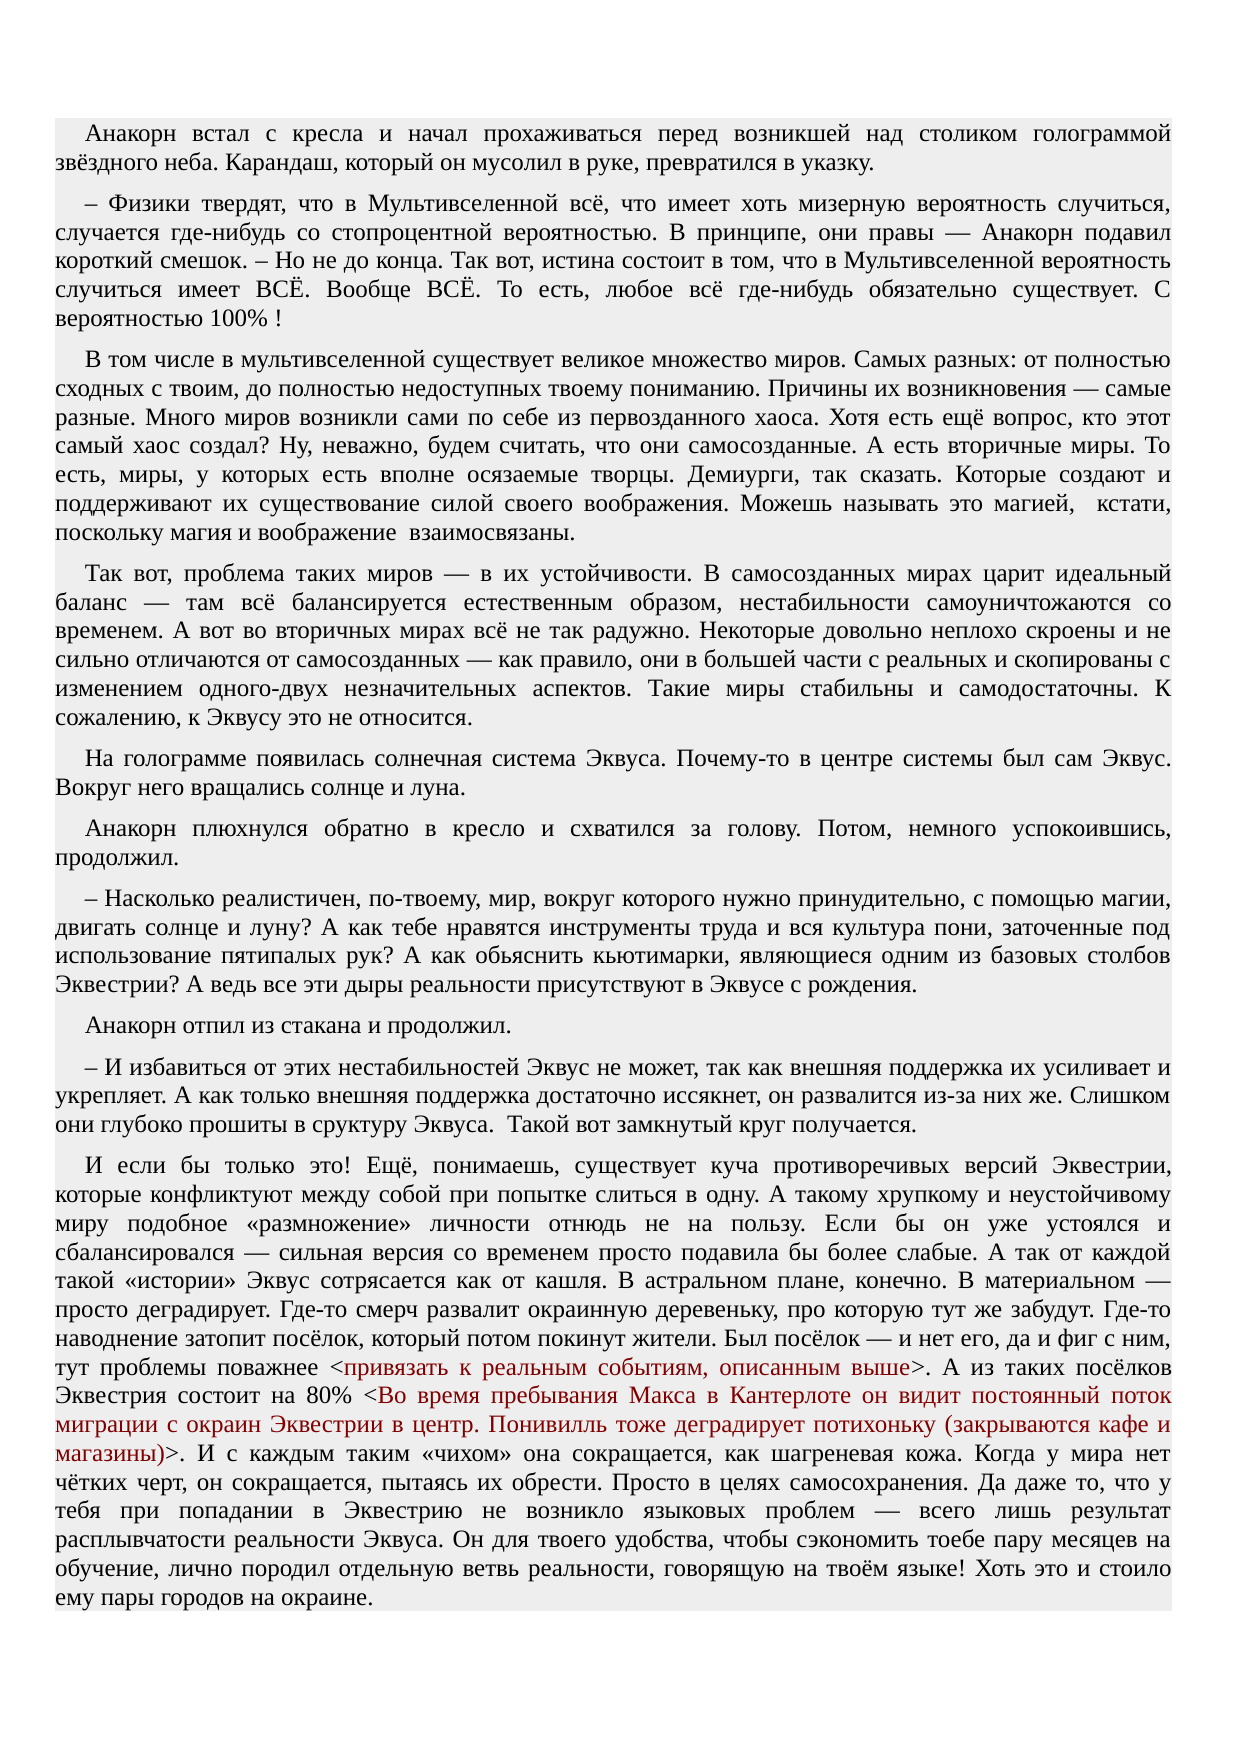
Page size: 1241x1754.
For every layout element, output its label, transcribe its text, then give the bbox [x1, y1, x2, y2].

text – И избавиться от этих нестабильностей Эквус не может, так как внешняя поддержка их усиливает и укрепляет. А как только внешняя поддержка достаточно иссякнет, он развалится из-за них же. Слишком они глубоко прошиты в сруктуру Эквуса. Такой вот замкнутый круг получается. [55, 1052, 1172, 1138]
text – Насколько реалистичен, по-твоему, мир, вокруг которого нужно принудительно, с помощью магии, двигать солнце и луну? А как тебе нравятся инструменты труда и вся культура пони, заточенные под использование пятипалых рук? А как обьяснить кьютимарки, являющиеся одним из базовых столбов Эквестрии? А ведь все эти дыры реальности присутствуют в Эквусе с рождения. [55, 883, 1172, 998]
text На голограмме появилась солнечная система Эквуса. Почему-то в центре системы был сам Эквус. Вокруг него вращались солнце и луна. [55, 743, 1172, 801]
text Анакорн встал с кресла и начал прохаживаться перед возникшей над столиком голограммой звёздного неба. Карандаш, который он мусолил в руке, превратился в указку. [55, 118, 1172, 176]
text Анакорн отпил из стакана и продолжил. [55, 1011, 1172, 1039]
text Анакорн плюхнулся обратно в кресло и схватился за голову. Потом, немного успокоившись, продолжил. [55, 813, 1172, 871]
text – Физики твердят, что в Мультивселенной всё, что имеет хоть мизерную вероятность случиться, случается где-нибудь со стопроцентной вероятностью. В принципе, они правы — Анакорн подавил короткий смешок. – Но не до конца. Так вот, истина состоит в том, что в Мультивселенной вероятность случиться имеет ВСЁ. Вообще ВСЁ. То есть, любое всё где-нибудь обязательно существует. С вероятностью 100% ! [55, 188, 1172, 332]
text В том числе в мультивселенной существует великое множество миров. Самых разных: от полностью сходных с твоим, до полностью недоступных твоему пониманию. Причины их возникновения — самые разные. Много миров возникли сами по себе из первозданного хаоса. Хотя есть ещё вопрос, кто этот самый хаос создал? Ну, неважно, будем считать, что они самосозданные. А есть вторичные миры. То есть, миры, у которых есть вполне осязаемые творцы. Демиурги, так сказать. Которые создают и поддерживают их существование силой своего воображения. Можешь называть это магией, кстати, поскольку магия и воображение взаимосвязаны. [55, 344, 1172, 546]
text И если бы только это! Ещё, понимаешь, существует куча противоречивых версий Эквестрии, которые конфликтуют между собой при попытке слиться в одну. А такому хрупкому и неустойчивому миру подобное «размножение» личности отнюдь не на пользу. Если бы он уже устоялся и сбалансировался — сильная версия со временем просто подавила бы более слабые. А так от каждой такой «истории» Эквус сотрясается как от кашля. В астральном плане, конечно. В материальном — просто деградирует. Где-то смерч развалит окраинную деревеньку, про которую тут же забудут. Где-то наводнение затопит посёлок, который потом покинут жители. Был посёлок — и нет его, да и фиг с ним, тут проблемы поважнее <привязать к реальным событиям, описанным выше>. А из таких посёлков Эквестрия состоит на 80% <Во время пребывания Макса в Кантерлоте он видит постоянный поток миграции с окраин Эквестрии в центр. Понивилль тоже деградирует потихоньку (закрываются кафе и магазины)>. И с каждым таким «чихом» она сокращается, как шагреневая кожа. Когда у мира нет чётких черт, он сокращается, пытаясь их обрести. Просто в целях самосохранения. Да даже то, что у тебя при попадании в Эквестрию не возникло языковых проблем — всего лишь результат расплывчатости реальности Эквуса. Он для твоего удобства, чтобы сэкономить тоебе пару месяцев на обучение, лично породил отдельную ветвь реальности, говорящую на твоём языке! Хоть это и стоило ему пары городов на окраине. [55, 1151, 1172, 1611]
text Так вот, проблема таких миров — в их устойчивости. В самосозданных мирах царит идеальный баланс — там всё балансируется естественным образом, нестабильности самоуничтожаются со временем. А вот во вторичных мирах всё не так радужно. Некоторые довольно неплохо скроены и не сильно отличаются от самосозданных — как правило, они в большей части с реальных и скопированы с изменением одного-двух незначительных аспектов. Такие миры стабильны и самодостаточны. К сожалению, к Эквусу это не относится. [55, 558, 1172, 731]
